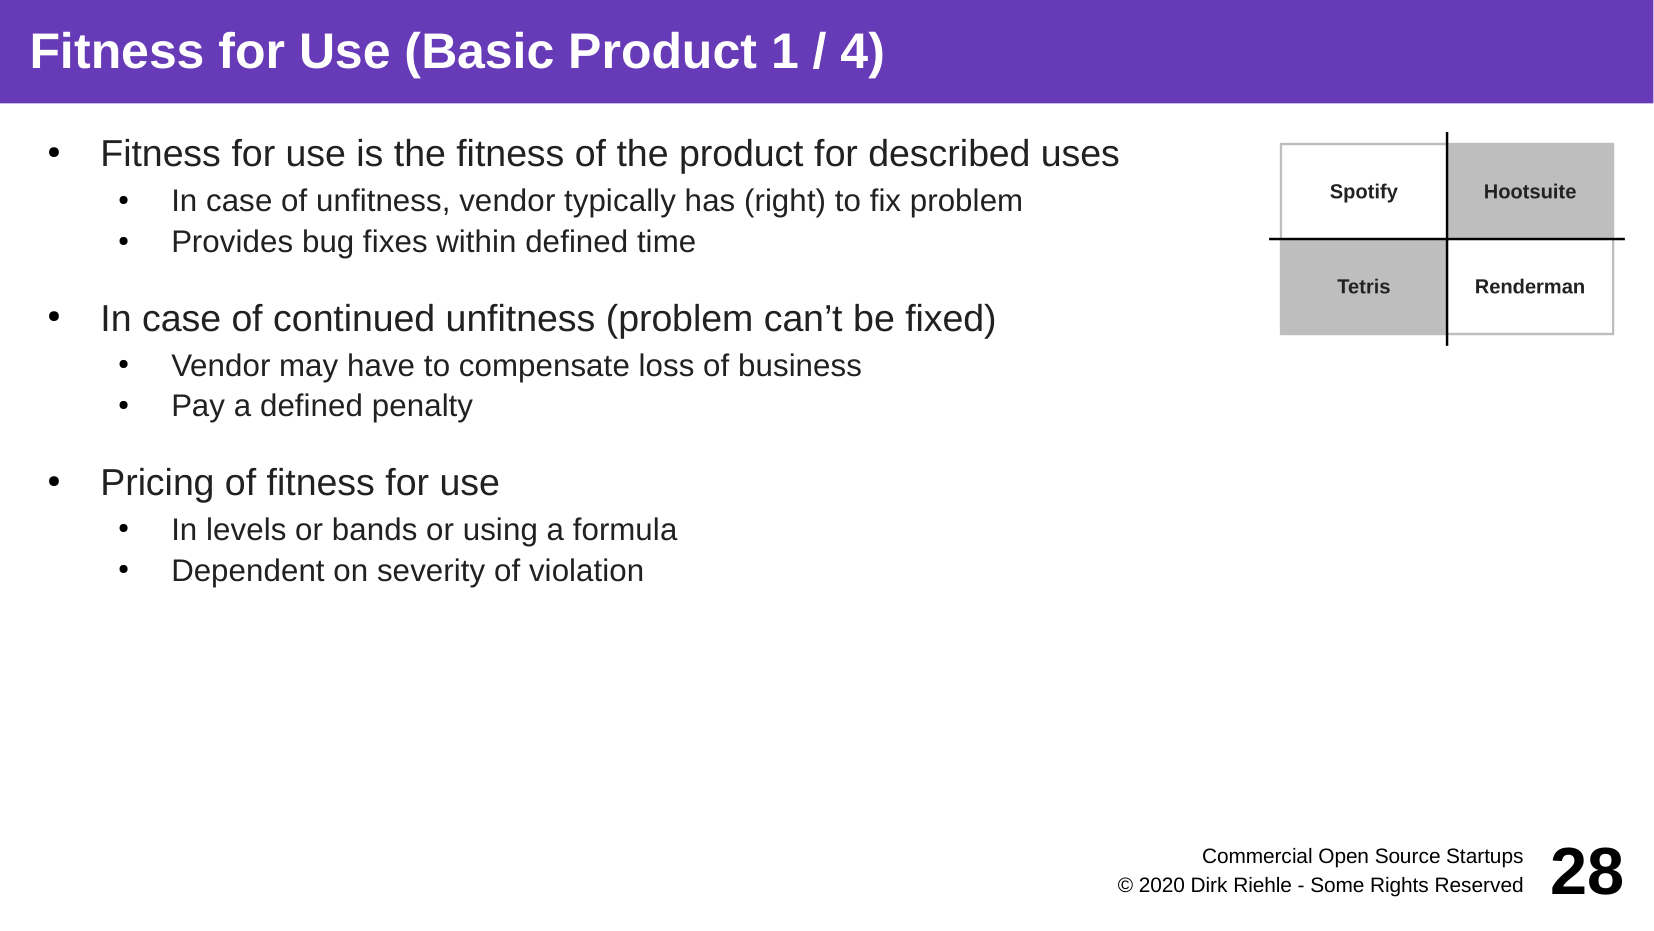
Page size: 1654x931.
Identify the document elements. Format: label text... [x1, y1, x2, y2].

picture [1269, 132, 1625, 346]
list Fitness for use is the fitness of the product for described uses In case of unfitness, vendor typically has (right) to fix problem Provides bug fixes within defined time In case of continued unfitness (problem can’t be fixed) Vendor may have to compensate loss of business Pay a defined penalty Pricing of fitness for use In levels or bands or using a formula Dependent on severity of violation [29, 132, 1625, 813]
title Fitness for Use (Basic Product 1 / 4) [0, 0, 1654, 104]
